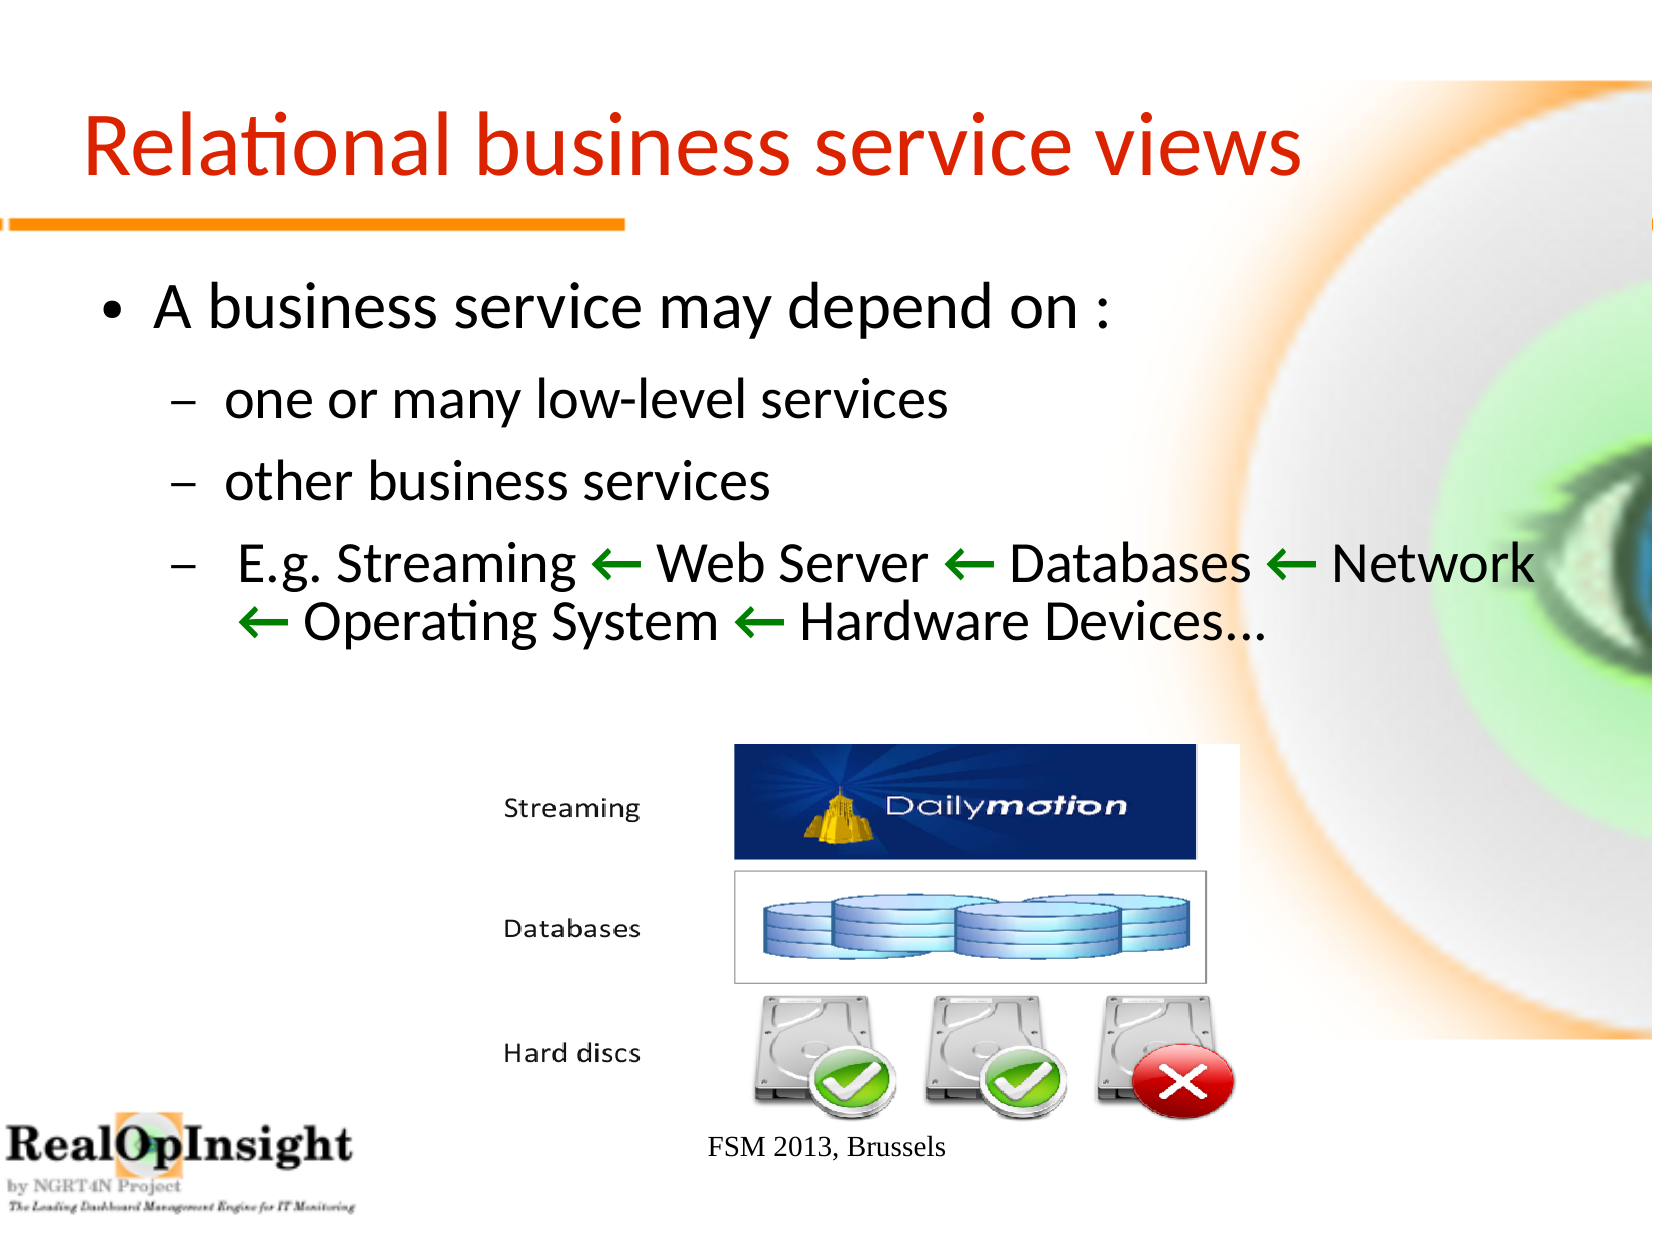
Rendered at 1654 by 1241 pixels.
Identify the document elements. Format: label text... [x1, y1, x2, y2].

picture [0, 0, 1654, 1241]
title Relational business service views [82, 49, 1547, 257]
list A business service may depend on : one or many low-level services other business services E.g. Streaming ← Web Server ← Databases ← Network ← Operating System ← Hardware Devices... [82, 278, 1538, 998]
